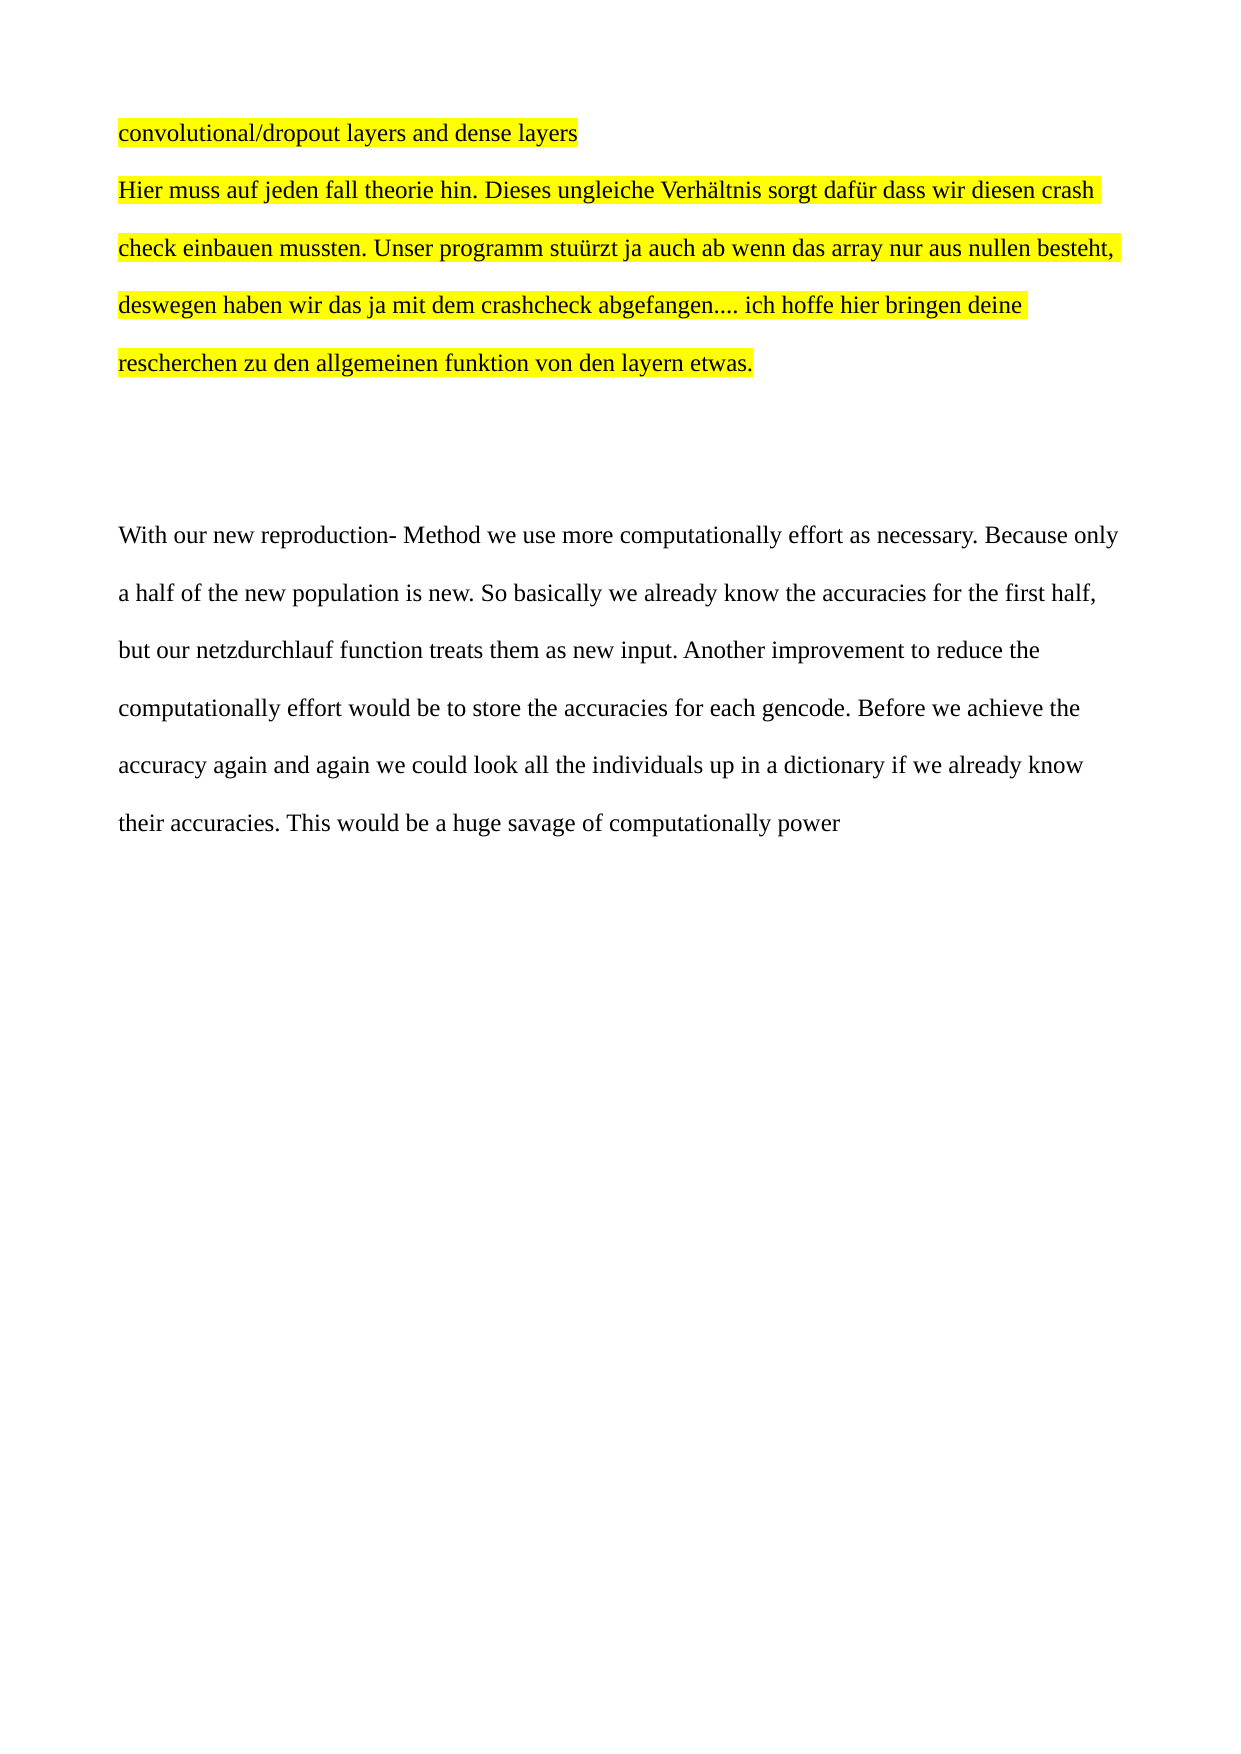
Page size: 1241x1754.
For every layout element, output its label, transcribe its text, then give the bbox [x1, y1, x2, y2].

text Hier muss auf jeden fall theorie hin. Dieses ungleiche Verhältnis sorgt dafür dass wir diesen crash check einbauen mussten. Unser programm stuürzt ja auch ab wenn das array nur aus nullen besteht, deswegen haben wir das ja mit dem crashcheck abgefangen.... ich hoffe hier bringen deine rescherchen zu den allgemeinen funktion von den layern etwas. [118, 176, 1122, 377]
text convolutional/dropout layers and dense layers [118, 118, 1122, 147]
text With our new reproduction- Method we use more computationally effort as necessary. Because only a half of the new population is new. So basically we already know the accuracies for the first half, but our netzdurchlauf function treats them as new input. Another improvement to reduce the computationally effort would be to store the accuracies for each gencode. Before we achieve the accuracy again and again we could look all the individuals up in a dictionary if we already know their accuracies. This would be a huge savage of computationally power [118, 521, 1122, 837]
